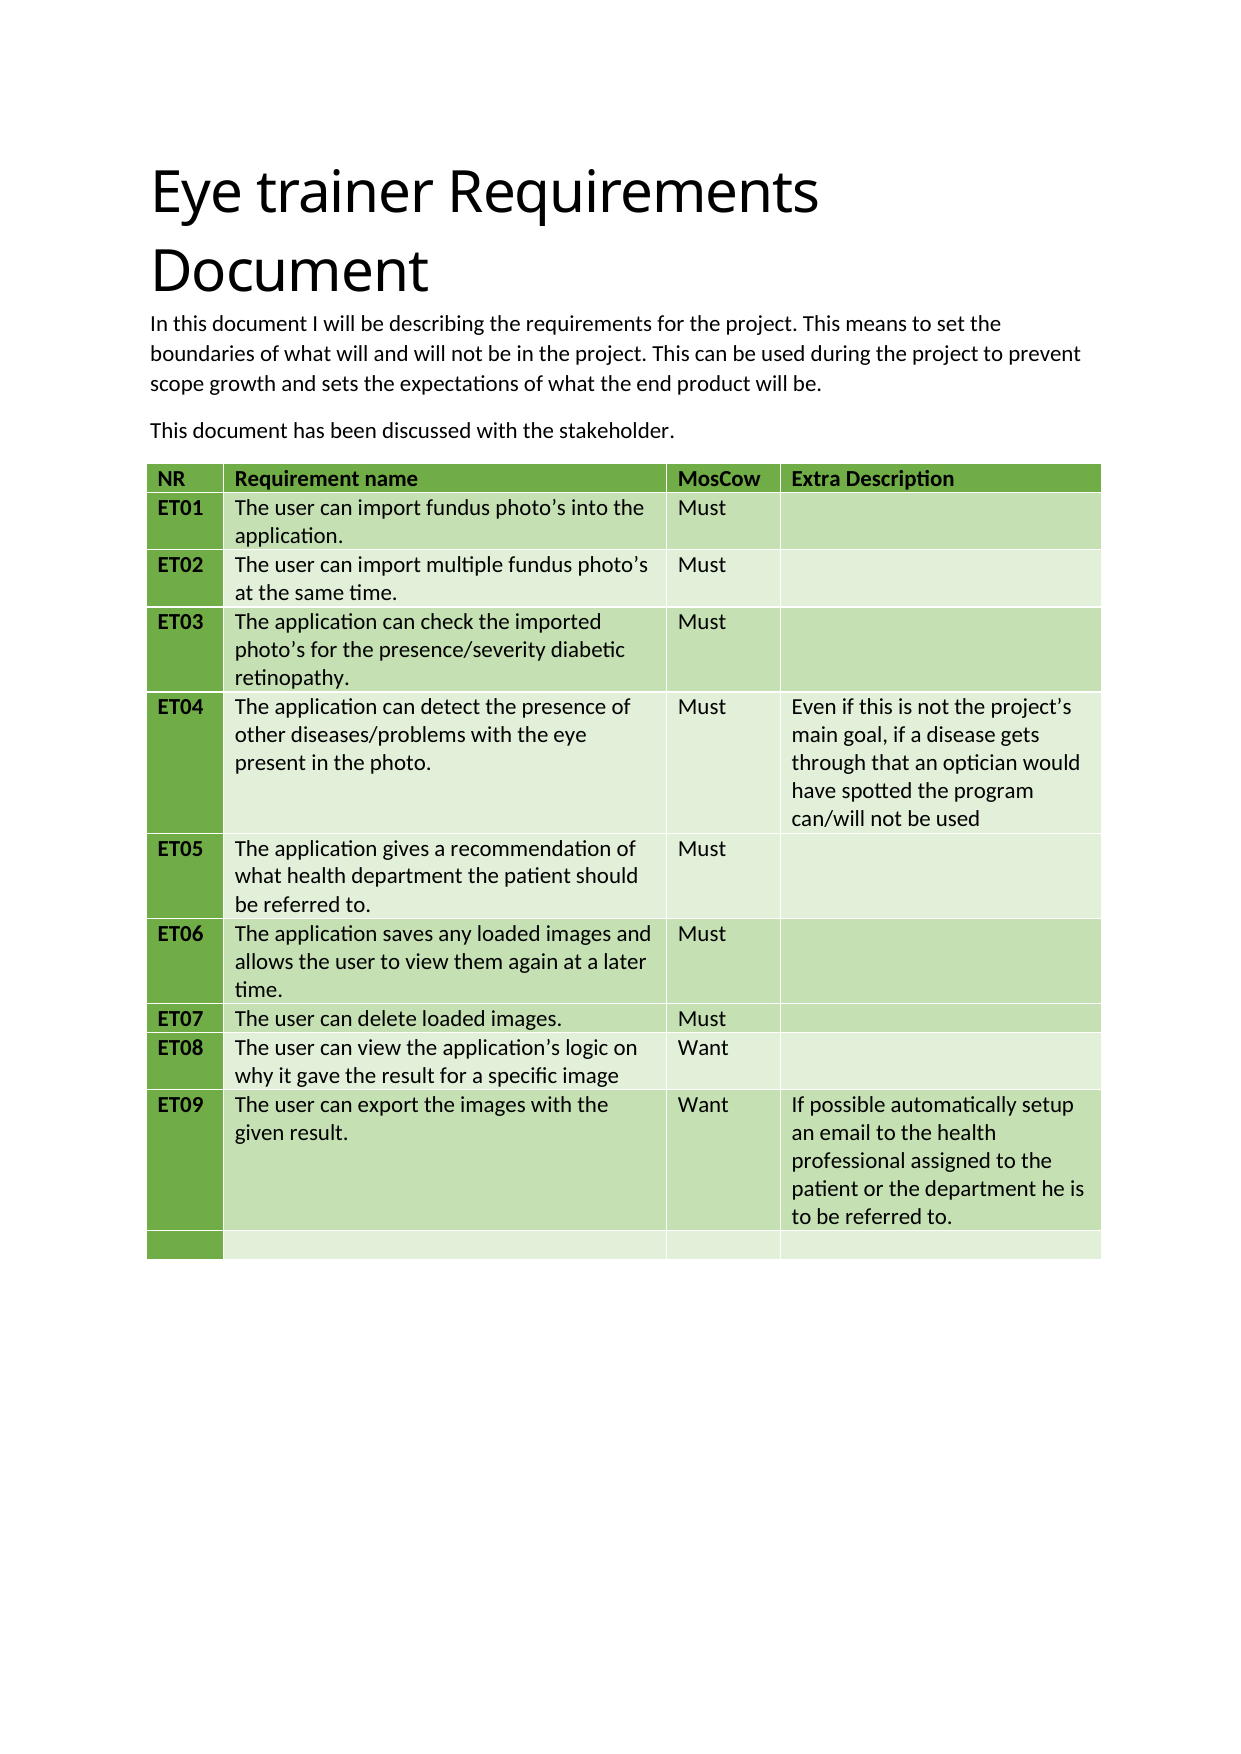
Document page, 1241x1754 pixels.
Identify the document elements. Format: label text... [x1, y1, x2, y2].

table_cell ET07 [147, 1004, 223, 1032]
table_cell [224, 1231, 666, 1259]
table_cell [781, 608, 1101, 691]
table_cell ET03 [147, 608, 223, 691]
table_cell Must [667, 550, 780, 606]
table_cell [781, 919, 1101, 1003]
table_header Requirement name [224, 464, 666, 492]
table_cell [781, 550, 1101, 606]
table_cell ET02 [147, 550, 223, 606]
table_cell [147, 1231, 223, 1259]
table_cell [781, 493, 1101, 549]
table_cell Must [667, 919, 780, 1003]
table_cell The user can view the application’s logic on why it gave the result for a specific image [224, 1033, 666, 1089]
text In this document I will be describing the requirements for the project. This means to set the boundaries of what will and will not be in the project. This can be used during the project to prevent scope growth and sets the expectations of what the end product will be. [150, 309, 1090, 397]
table_cell Want [667, 1090, 780, 1230]
table_header Extra Description [781, 464, 1101, 492]
table_cell ET09 [147, 1090, 223, 1230]
table_header MosCow [667, 464, 780, 492]
table_cell ET01 [147, 493, 223, 549]
table_cell Even if this is not the project’s main goal, if a disease gets through that an optician would have spotted the program can/will not be used [781, 693, 1101, 833]
table_cell [781, 1231, 1101, 1259]
table_cell ET04 [147, 693, 223, 833]
table_cell If possible automatically setup an email to the health professional assigned to the patient or the department he is to be referred to. [781, 1090, 1101, 1230]
table_cell [781, 834, 1101, 918]
table_cell Must [667, 1004, 780, 1032]
table_cell Want [667, 1033, 780, 1089]
table_cell Must [667, 493, 780, 549]
table_cell [781, 1004, 1101, 1032]
table_cell The application can check the imported photo’s for the presence/severity diabetic retinopathy. [224, 608, 666, 691]
table_cell The application can detect the presence of other diseases/problems with the eye present in the photo. [224, 693, 666, 833]
table_cell The user can export the images with the given result. [224, 1090, 666, 1230]
table_cell ET08 [147, 1033, 223, 1089]
table_cell The user can import fundus photo’s into the application. [224, 493, 666, 549]
table_cell [667, 1231, 780, 1259]
table_cell Must [667, 693, 780, 833]
table_cell The user can delete loaded images. [224, 1004, 666, 1032]
table_cell The application saves any loaded images and allows the user to view them again at a later time. [224, 919, 666, 1003]
title Eye trainer Requirements Document [150, 150, 1090, 309]
table_cell Must [667, 834, 780, 918]
text This document has been discussed with the stakeholder. [150, 416, 1090, 444]
table_cell The application gives a recommendation of what health department the patient should be referred to. [224, 834, 666, 918]
table_cell ET05 [147, 834, 223, 918]
table_cell ET06 [147, 919, 223, 1003]
table_cell [781, 1033, 1101, 1089]
table_header NR [147, 464, 223, 492]
table_cell The user can import multiple fundus photo’s at the same time. [224, 550, 666, 606]
table_cell Must [667, 608, 780, 691]
